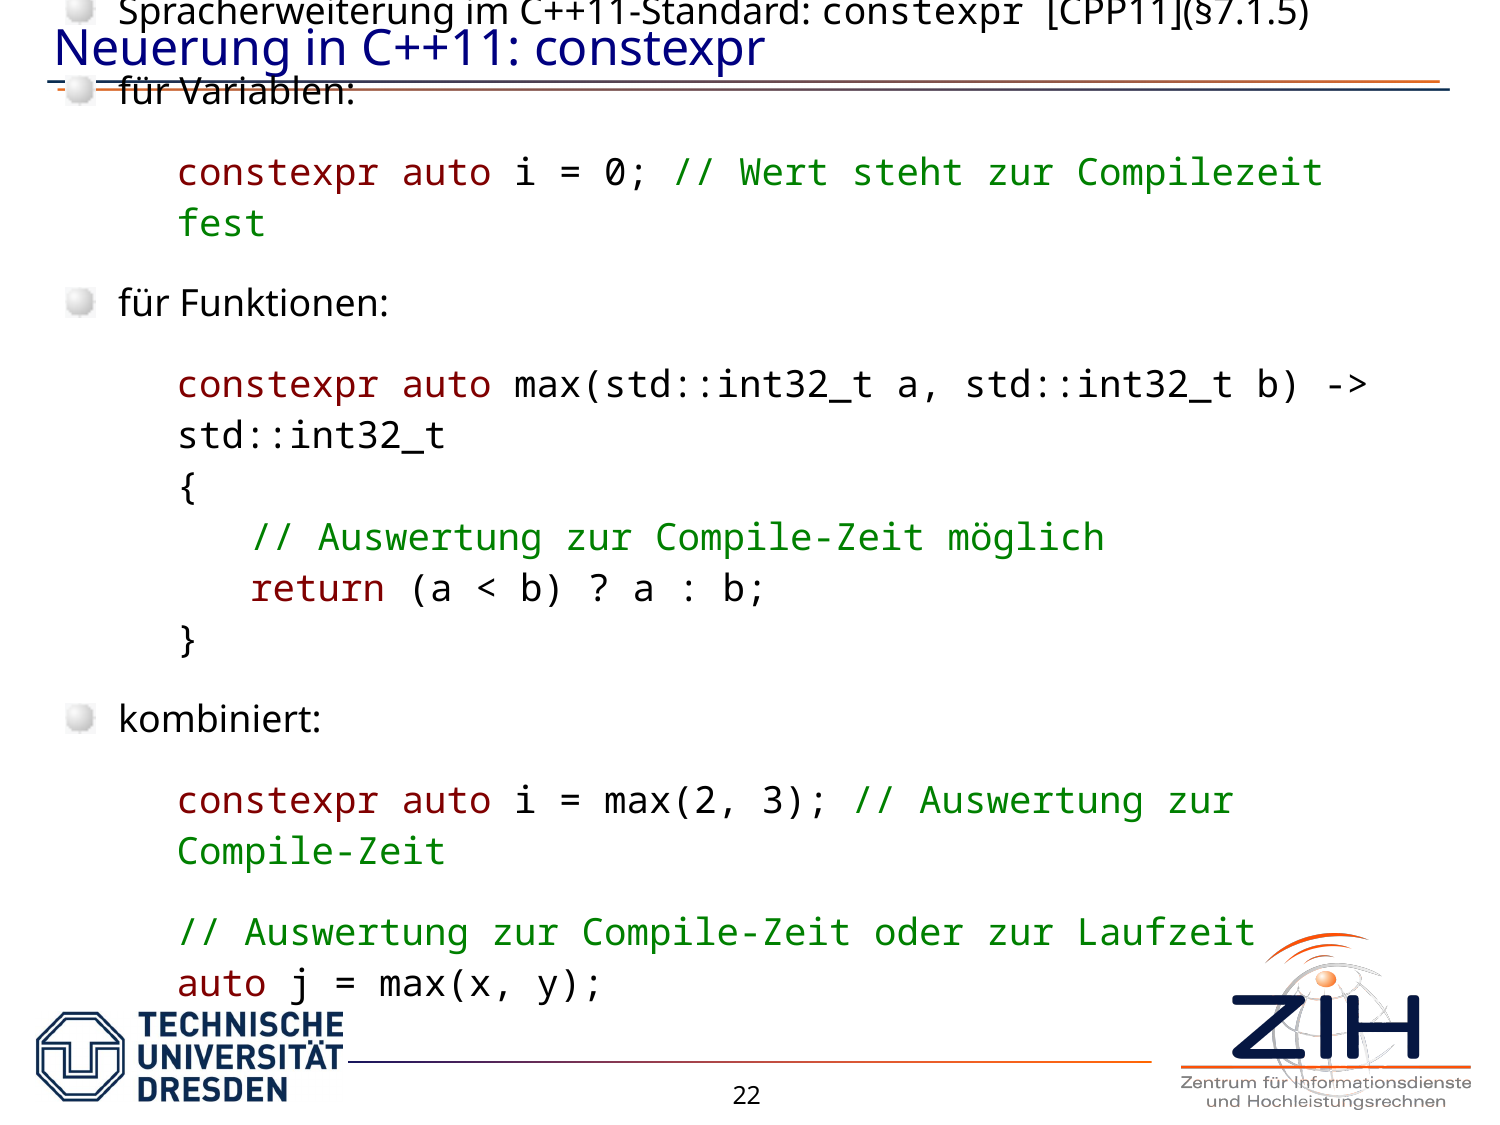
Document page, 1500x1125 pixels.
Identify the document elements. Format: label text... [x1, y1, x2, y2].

picture [274, 81, 294, 91]
picture [307, 86, 317, 91]
picture [35, 1011, 343, 1102]
picture [197, 81, 271, 91]
picture [65, 0, 96, 25]
picture [184, 81, 196, 91]
picture [47, 75, 122, 91]
picture [329, 86, 339, 91]
picture [125, 81, 184, 91]
picture [275, 86, 285, 91]
picture [297, 81, 1450, 91]
picture [1181, 933, 1471, 1110]
list Spracherweiterung im C++11-Standard: constexpr [CPP11](§7.1.5) für Variablen: constexpr auto i = 0; // Wert steht zur Compilezeit fest für Funktionen: constexpr auto max(std::int32_t a, std::int32_t b) -> std::int32_t { // Auswertung zur Compile-Zeit möglich return (a < b) ? a : b; } kombiniert: constexpr auto i = max(2, 3); // Auswertung zur Compile-Zeit // Auswertung zur Compile-Zeit oder zur Laufzeit auto j = max(x, y); [29, 91, 1418, 901]
title Neuerung in C++11: constexpr [53, 12, 1453, 81]
